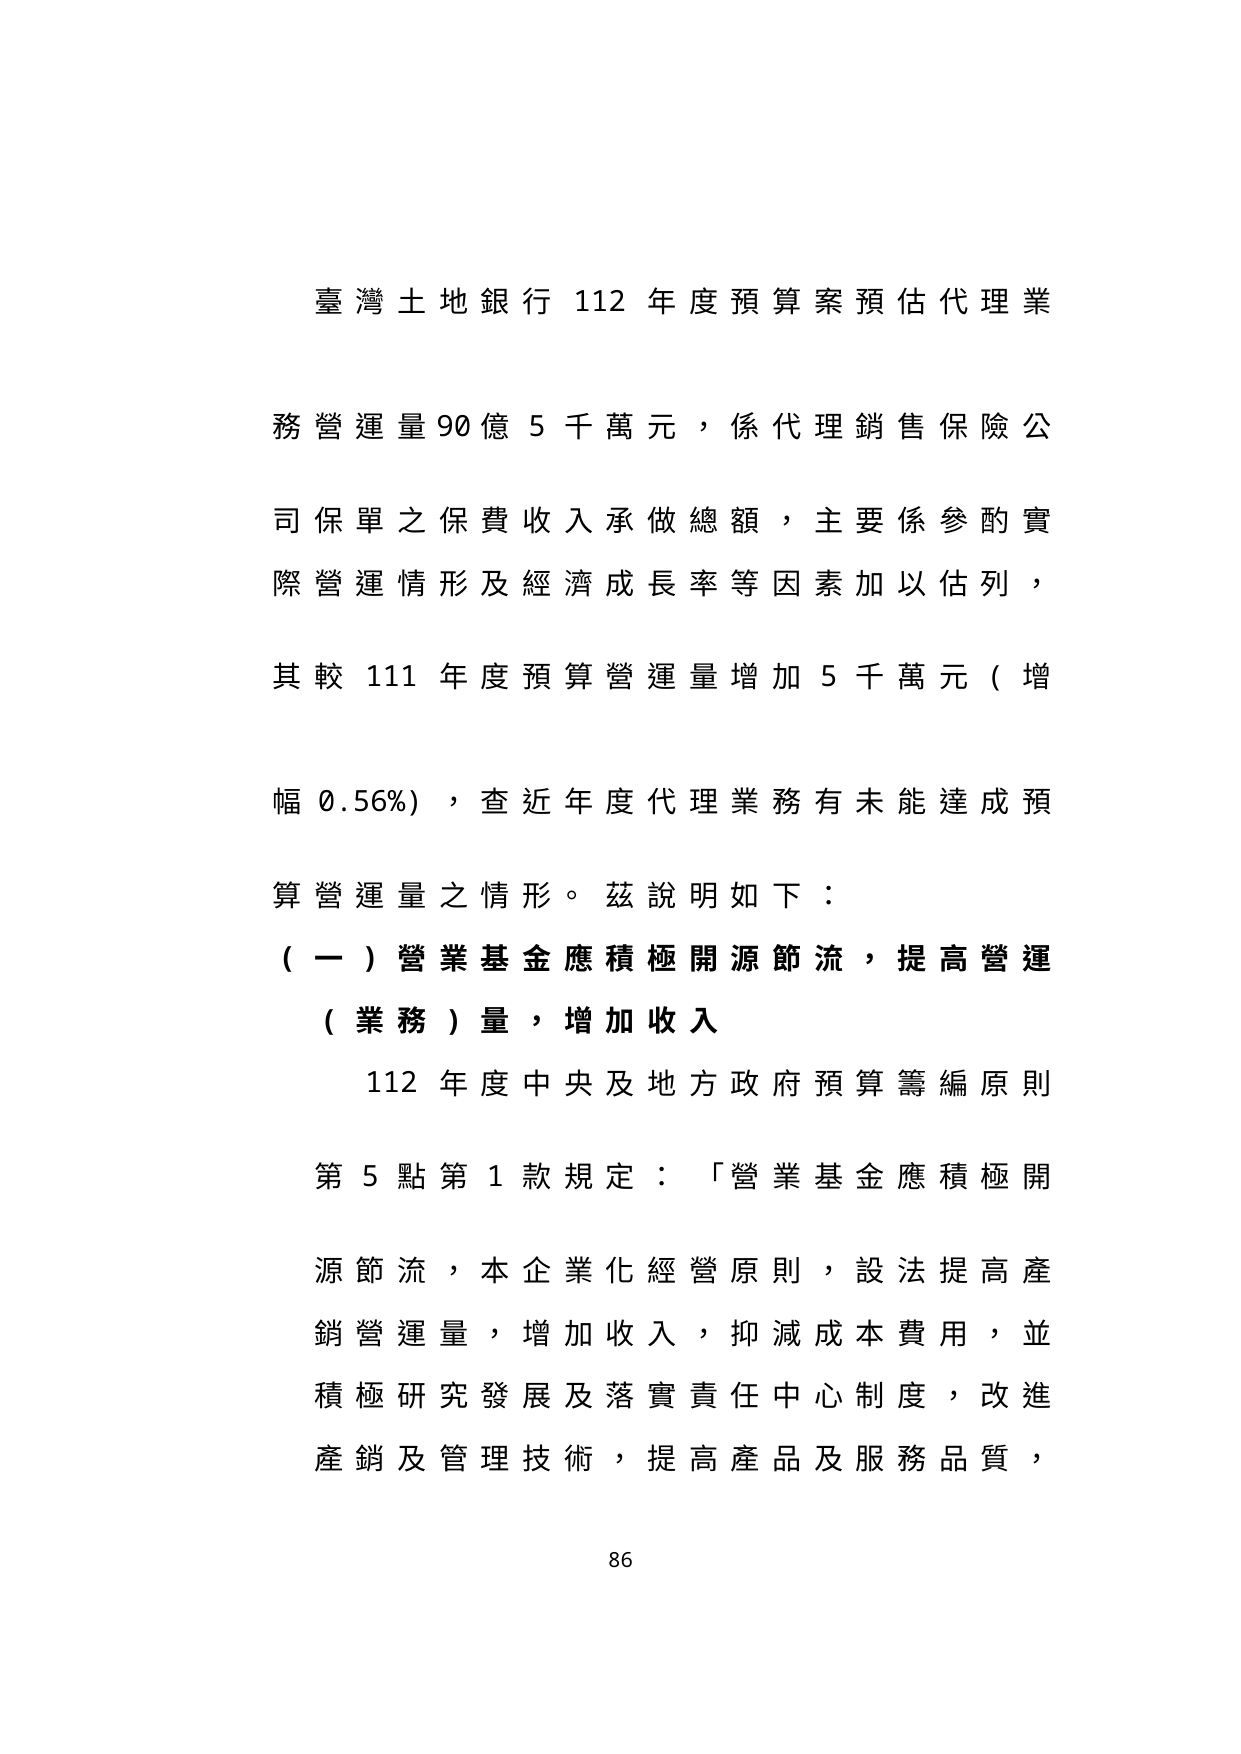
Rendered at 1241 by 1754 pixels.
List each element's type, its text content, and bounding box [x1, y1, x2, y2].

text (一)營業基金應積極開源節流，提高營運(業務)量，增加收入 [242, 915, 1058, 1040]
text 臺灣土地銀行112年度預算案預估代理業務營運量90億5千萬元，係代理銷售保險公司保單之保費收入承做總額，主要係參酌實際營運情形及經濟成長率等因素加以估列，其較111年度預算營運量增加5千萬元(增幅0.56%)，查近年度代理業務有未能達成預算營運量之情形。茲說明如下： [243, 227, 1058, 915]
text 112年度中央及地方政府預算籌編原則第5點第1款規定：「營業基金應積極開源節流，本企業化經營原則，設法提高產銷營運量，增加收入，抑減成本費用，並積極研究發展及落實責任中心制度，改進產銷及管理技術，提高產品及服務品質， [271, 1040, 1058, 1477]
